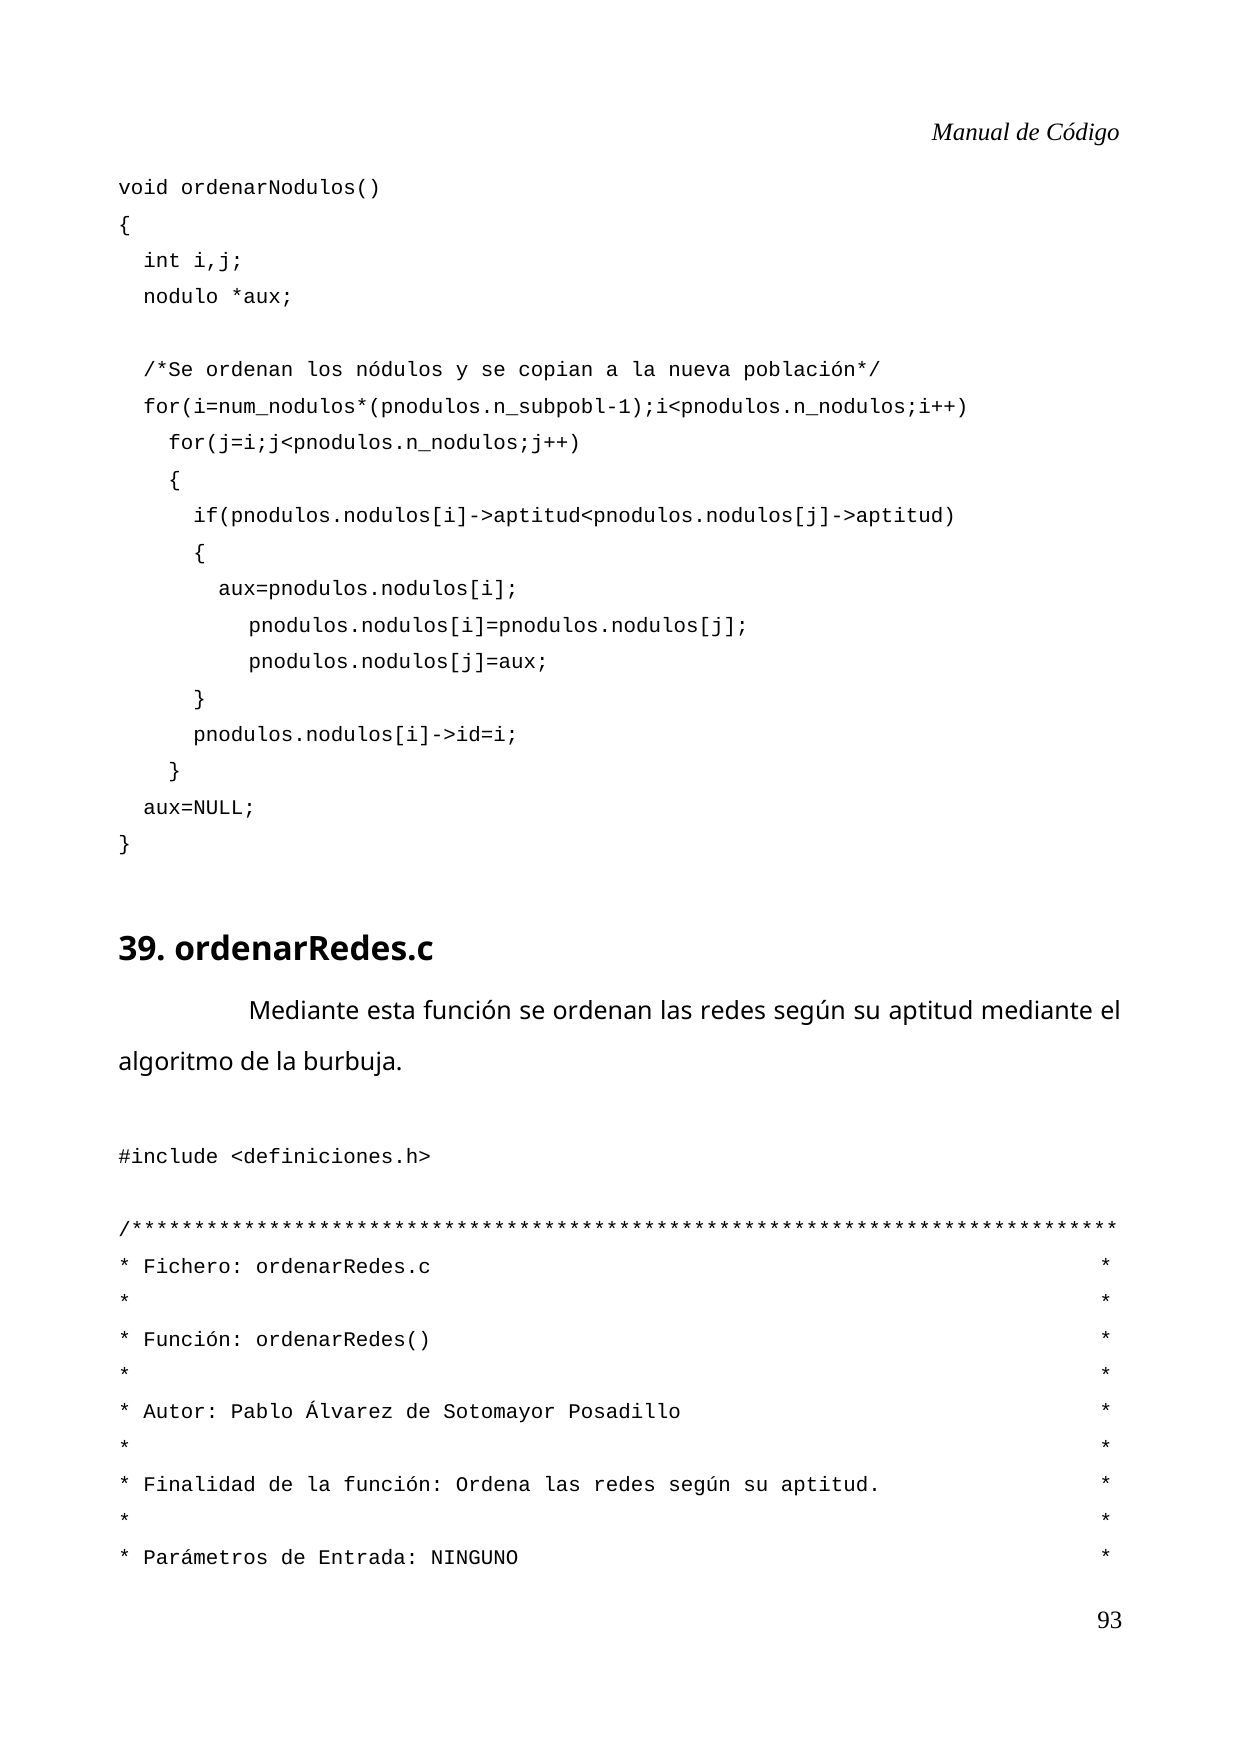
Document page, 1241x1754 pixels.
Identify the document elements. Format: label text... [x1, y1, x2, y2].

text aux=NULL; [118, 797, 1122, 821]
text { [118, 469, 1122, 493]
text * Función: ordenarRedes() * [118, 1328, 1122, 1352]
text * * [118, 1438, 1122, 1462]
text } [118, 687, 1122, 711]
text { [118, 213, 1122, 237]
text aux=pnodulos.nodulos[i]; [118, 578, 1122, 602]
text * * [118, 1365, 1122, 1389]
text } [118, 833, 1122, 857]
text pnodulos.nodulos[i]=pnodulos.nodulos[j]; [118, 614, 1122, 638]
text } [118, 760, 1122, 784]
text * * [118, 1292, 1122, 1316]
text for(j=i;j<pnodulos.n_nodulos;j++) [118, 432, 1122, 456]
text for(i=num_nodulos*(pnodulos.n_subpobl-1);i<pnodulos.n_nodulos;i++) [118, 396, 1122, 420]
text * Autor: Pablo Álvarez de Sotomayor Posadillo * [118, 1401, 1122, 1425]
text * Parámetros de Entrada: NINGUNO * [118, 1547, 1122, 1571]
text pnodulos.nodulos[i]->id=i; [118, 724, 1122, 748]
text #include <definiciones.h> [118, 1146, 1122, 1170]
text { [118, 542, 1122, 566]
text int i,j; [118, 250, 1122, 274]
text * * [118, 1511, 1122, 1535]
text * Finalidad de la función: Ordena las redes según su aptitud. * [118, 1474, 1122, 1498]
text /*Se ordenan los nódulos y se copian a la nueva población*/ [118, 359, 1122, 383]
subtitle 39. ordenarRedes.c [118, 924, 1122, 970]
text nodulo *aux; [118, 286, 1122, 310]
text Mediante esta función se ordenan las redes según su aptitud mediante el algoritmo de la burbuja. [118, 993, 1122, 1078]
text pnodulos.nodulos[j]=aux; [118, 651, 1122, 675]
text if(pnodulos.nodulos[i]->aptitud<pnodulos.nodulos[j]->aptitud) [118, 505, 1122, 529]
text void ordenarNodulos() [118, 177, 1122, 201]
text * Fichero: ordenarRedes.c * [118, 1256, 1122, 1279]
text /******************************************************************************* [118, 1219, 1122, 1243]
